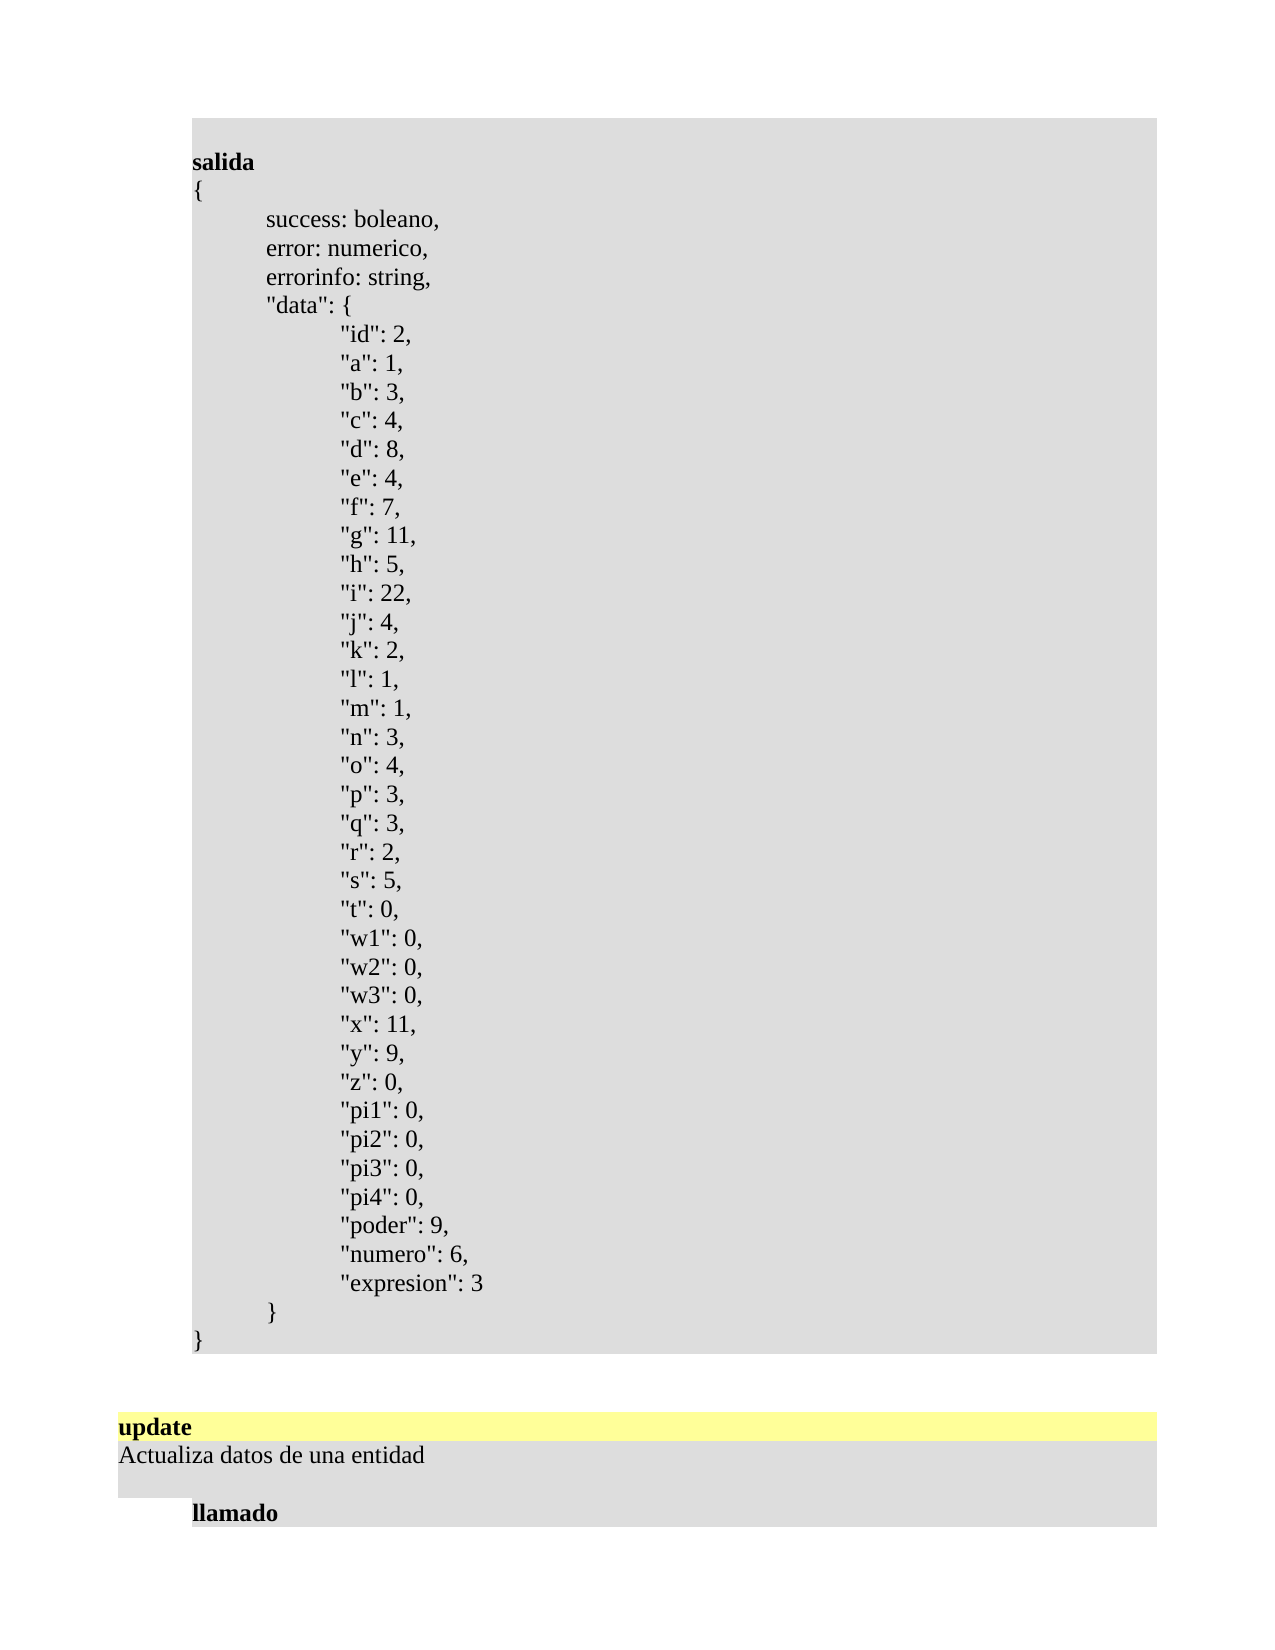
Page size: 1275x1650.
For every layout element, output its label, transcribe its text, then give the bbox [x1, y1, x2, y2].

text "t": 0, [192, 894, 1157, 923]
text "m": 1, [192, 693, 1157, 722]
text "c": 4, [192, 406, 1157, 434]
text salida [192, 147, 1157, 176]
text "r": 2, [192, 837, 1157, 866]
text "o": 4, [192, 751, 1157, 779]
text success: boleano, [192, 204, 1157, 233]
text "pi3": 0, [192, 1153, 1157, 1182]
text "q": 3, [192, 808, 1157, 837]
text "j": 4, [192, 607, 1157, 636]
text "n": 3, [192, 722, 1157, 751]
text "s": 5, [192, 866, 1157, 894]
text "f": 7, [192, 492, 1157, 521]
text } [192, 1326, 1157, 1354]
text "l": 1, [192, 664, 1157, 693]
text Actualiza datos de una entidad [118, 1441, 1157, 1469]
text { [192, 176, 1157, 204]
text "e": 4, [192, 463, 1157, 492]
text "d": 8, [192, 434, 1157, 463]
text "k": 2, [192, 636, 1157, 664]
text "expresion": 3 [192, 1268, 1157, 1297]
text "id": 2, [192, 319, 1157, 348]
text "z": 0, [192, 1067, 1157, 1096]
text "pi2": 0, [192, 1124, 1157, 1153]
text "numero": 6, [192, 1239, 1157, 1268]
text } [192, 1297, 1157, 1326]
text "x": 11, [192, 1009, 1157, 1038]
text errorinfo: string, [192, 262, 1157, 291]
text error: numerico, [192, 233, 1157, 262]
text "w3": 0, [192, 981, 1157, 1009]
text "w2": 0, [192, 952, 1157, 981]
text "data": { [192, 291, 1157, 319]
text "i": 22, [192, 578, 1157, 607]
text "pi4": 0, [192, 1182, 1157, 1211]
text "p": 3, [192, 779, 1157, 808]
text "a": 1, [192, 348, 1157, 377]
text "b": 3, [192, 377, 1157, 406]
text "poder": 9, [192, 1211, 1157, 1239]
text "g": 11, [192, 521, 1157, 549]
text "pi1": 0, [192, 1096, 1157, 1124]
text llamado [192, 1498, 1157, 1527]
text update [118, 1412, 1157, 1441]
text "y": 9, [192, 1038, 1157, 1067]
text "w1": 0, [192, 923, 1157, 952]
text "h": 5, [192, 549, 1157, 578]
